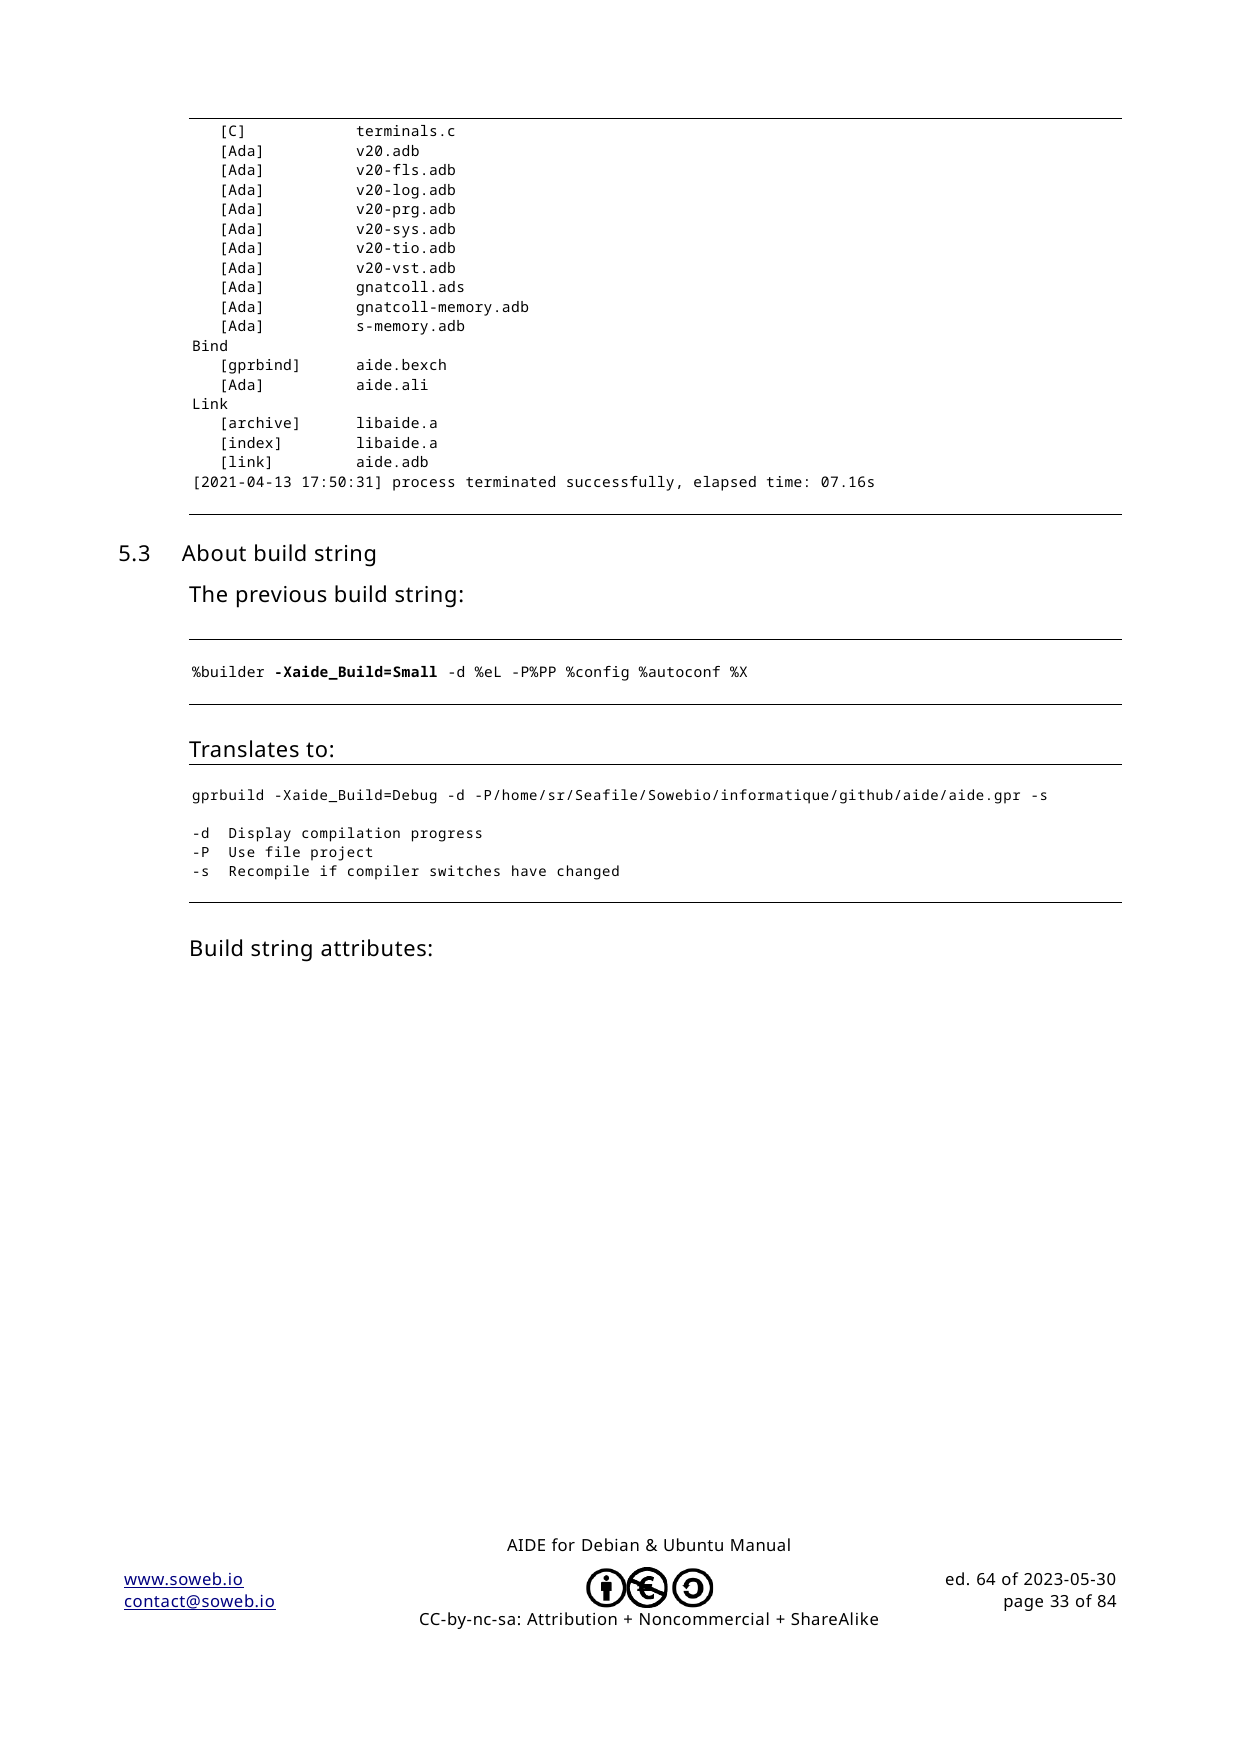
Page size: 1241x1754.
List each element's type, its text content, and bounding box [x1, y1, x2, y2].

list [Ada] v20-log.adb [189, 177, 1122, 196]
text The previous build string: [189, 579, 1122, 609]
list [2021-04-13 17:50:31] process terminated successfully, elapsed time: 07.16s [189, 469, 1122, 514]
subtitle About build string [118, 537, 1122, 567]
list [Ada] v20-sys.adb [189, 216, 1122, 235]
picture [672, 1567, 714, 1608]
list [Ada] v20-fls.adb [189, 157, 1122, 177]
picture [585, 1567, 668, 1608]
list [Ada] v20-vst.adb [189, 254, 1122, 274]
list [Ada] v20-prg.adb [189, 196, 1122, 216]
list [index] libaide.a [189, 430, 1122, 449]
list [Ada] s-memory.adb [189, 313, 1122, 332]
list [Ada] v20.adb [189, 138, 1122, 157]
list [Ada] gnatcoll.ads [189, 274, 1122, 293]
list [link] aide.adb [189, 449, 1122, 469]
text Translates to: [189, 734, 1122, 764]
list [Ada] v20-tio.adb [189, 235, 1122, 254]
list [gprbind] aide.bexch [189, 352, 1122, 371]
text Build string attributes: [189, 932, 1122, 962]
list [archive] libaide.a [189, 410, 1122, 430]
list Link [189, 391, 1122, 410]
list Bind [189, 332, 1122, 352]
list [C] terminals.c [189, 119, 1122, 138]
list gprbuild -Xaide_Build=Debug -d -P/home/sr/Seafile/Sowebio/informatique/github/aide/aide.gpr -s -d Display compilation progress -P Use file project -s Recompile if compiler switches have changed [189, 765, 1122, 902]
list [Ada] gnatcoll-memory.adb [189, 293, 1122, 313]
list %builder -Xaide_Build=Small -d %eL -P%PP %config %autoconf %X [189, 640, 1122, 704]
list [Ada] aide.ali [189, 371, 1122, 391]
